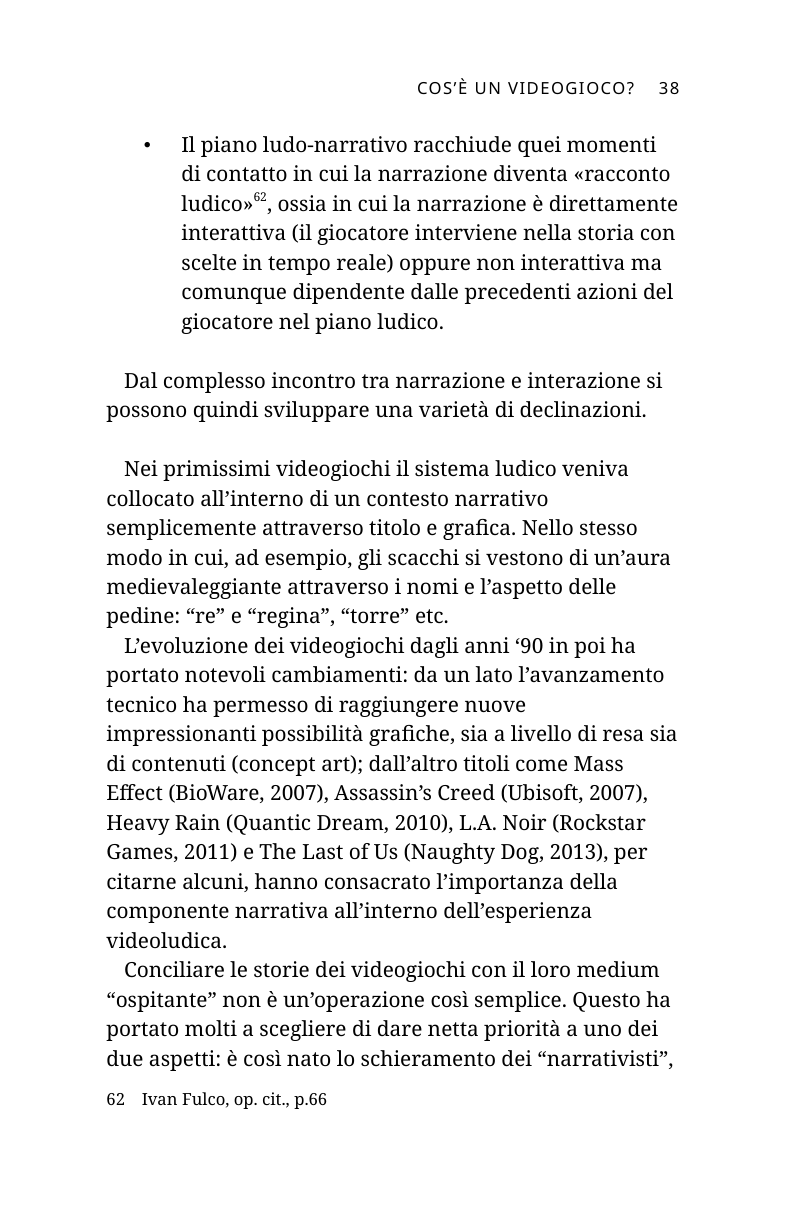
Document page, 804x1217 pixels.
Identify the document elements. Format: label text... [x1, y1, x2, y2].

list Il piano ludo-narrativo racchiude quei momenti di contatto in cui la narrazione diventa «racconto ludico», ossia in cui la narrazione è direttamente interattiva (il giocatore interviene nella storia con scelte in tempo reale) oppure non interattiva ma comunque dipendente dalle precedenti azioni del giocatore nel piano ludico. [144, 129, 679, 335]
list Ivan Fulco, op. cit., p.66 [106, 1088, 679, 1110]
text Nei primissimi videogiochi il sistema ludico veniva collocato all’interno di un contesto narrativo semplicemente attraverso titolo e grafica. Nello stesso modo in cui, ad esempio, gli scacchi si vestono di un’aura medievaleggiante attraverso i nomi e l’aspetto delle pedine: “re” e “regina”, “torre” etc. [106, 453, 679, 630]
text L’evoluzione dei videogiochi dagli anni ‘90 in poi ha portato notevoli cambiamenti: da un lato l’avanzamento tecnico ha permesso di raggiungere nuove impressionanti possibilità grafiche, sia a livello di resa sia di contenuti (concept art); dall’altro titoli come Mass Effect (BioWare, 2007), Assassin’s Creed (Ubisoft, 2007), Heavy Rain (Quantic Dream, 2010), L.A. Noir (Rockstar Games, 2011) e The Last of Us (Naughty Dog, 2013), per citarne alcuni, hanno consacrato l’importanza della componente narrativa all’interno dell’esperienza videoludica. [106, 630, 679, 954]
text Conciliare le storie dei videogiochi con il loro medium “ospitante” non è un’operazione così semplice. Questo ha portato molti a scegliere di dare netta priorità a uno dei due aspetti: è così nato lo schieramento dei “narrativisti”, [106, 954, 679, 1072]
text Dal complesso incontro tra narrazione e interazione si possono quindi sviluppare una varietà di declinazioni. [106, 365, 679, 424]
